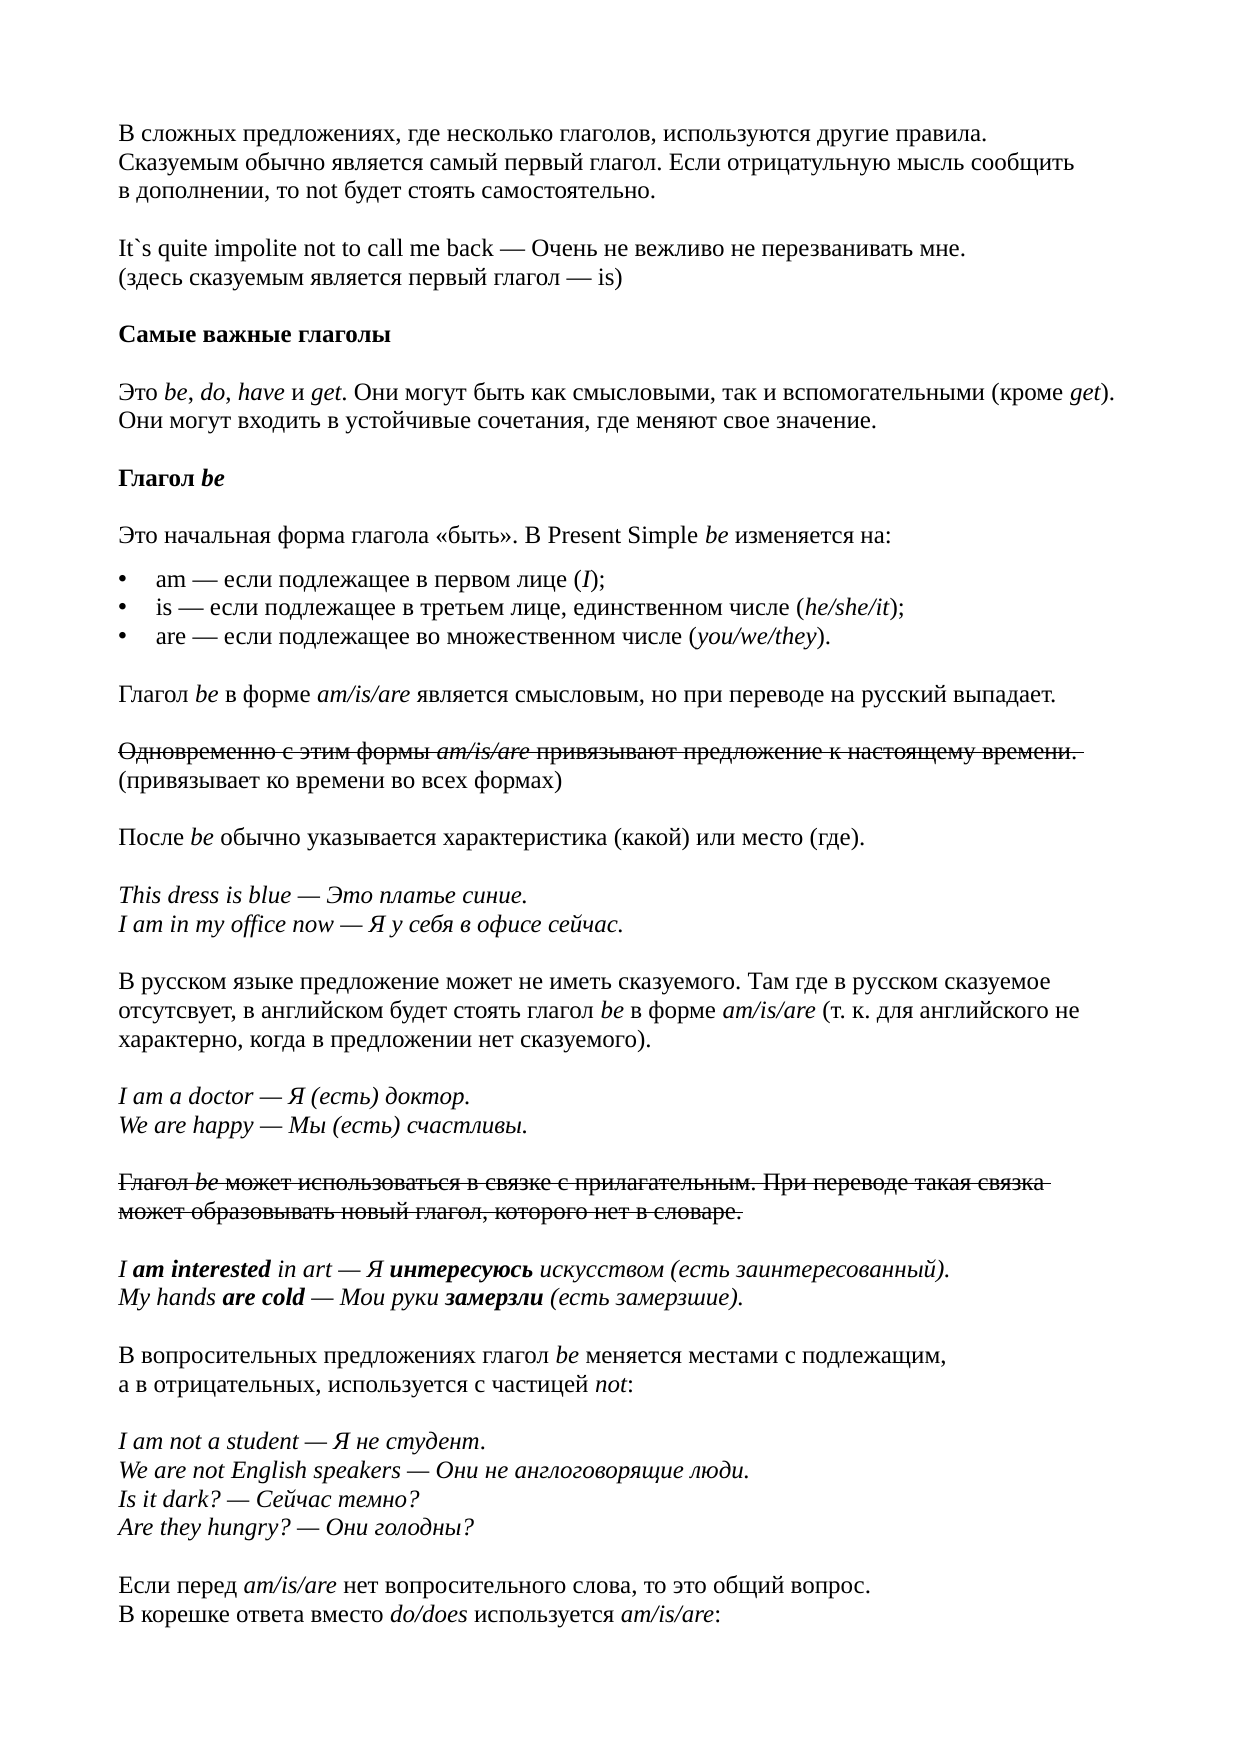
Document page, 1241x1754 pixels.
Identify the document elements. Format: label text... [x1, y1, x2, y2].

text В русском языке предложение может не иметь сказуемого. Там где в русском сказуемое отсутсвует, в английском будет стоять глагол be в форме am/is/are (т. к. для английского не характерно, когда в предложении нет сказуемого). [118, 966, 1122, 1052]
text We are not English speakers — Они не англоговорящие люди. [118, 1455, 1122, 1484]
text Если перед am/is/are нет вопросительного слова, то это общий вопрос. [118, 1570, 1122, 1599]
text В корешке ответа вместо do/does используется am/is/are: [118, 1599, 1122, 1627]
text Глагол be [118, 463, 1122, 492]
text I am not a student — Я не студент. [118, 1426, 1122, 1455]
text Самые важные глаголы [118, 319, 1122, 348]
list am — если подлежащее в первом лице (I); [118, 564, 1122, 592]
text It`s quite impolite not to call me back — Очень не вежливо не перезванивать мне. [118, 233, 1122, 262]
text I am a doctor — Я (есть) доктор. [118, 1081, 1122, 1110]
text может образовывать новый глагол, которого нет в словаре. [118, 1196, 1122, 1225]
text Are they hungry? — Они голодны? [118, 1512, 1122, 1541]
text Глагол be может использоваться в связке с прилагательным. При переводе такая связка [118, 1167, 1122, 1196]
text This dress is blue — Это платье синие. [118, 880, 1122, 909]
text Глагол be в форме am/is/are является смысловым, но при переводе на русский выпадает. [118, 679, 1122, 707]
text We are happy — Мы (есть) счастливы. [118, 1110, 1122, 1139]
text Is it dark? — Сейчас темно? [118, 1484, 1122, 1512]
text (здесь сказуемым является первый глагол — is) [118, 262, 1122, 291]
text Это be, do, have и get. Они могут быть как смысловыми, так и вспомогательными (кроме get). [118, 377, 1122, 406]
list are — если подлежащее во множественном числе (you/we/they). [118, 621, 1122, 650]
text I am interested in art — Я интересуюсь искусством (есть заинтересованный). [118, 1254, 1122, 1282]
text I am in my office now — Я у себя в офисе сейчас. [118, 909, 1122, 937]
list is — если подлежащее в третьем лице, единственном числе (he/she/it); [118, 592, 1122, 621]
text а в отрицательных, используется с частицей not: [118, 1369, 1122, 1397]
text В сложных предложениях, где несколько глаголов, используются другие правила. [118, 118, 1122, 147]
text в дополнении, то not будет стоять самостоятельно. [118, 176, 1122, 204]
text Одновременно с этим формы am/is/are привязывают предложение к настоящему времени. (привязывает ко времени во всех формах) [118, 736, 1122, 794]
text Они могут входить в устойчивые сочетания, где меняют свое значение. [118, 406, 1122, 434]
text Это начальная форма глагола «быть». В Present Simple be изменяется на: [118, 521, 1122, 549]
text В вопросительных предложениях глагол be меняется местами с подлежащим, [118, 1340, 1122, 1369]
text После be обычно указывается характеристика (какой) или место (где). [118, 822, 1122, 851]
text Cказуемым обычно является самый первый глагол. Если отрицатульную мысль сообщить [118, 147, 1122, 176]
text My hands are cold — Мои руки замерзли (есть замерзшие). [118, 1282, 1122, 1311]
